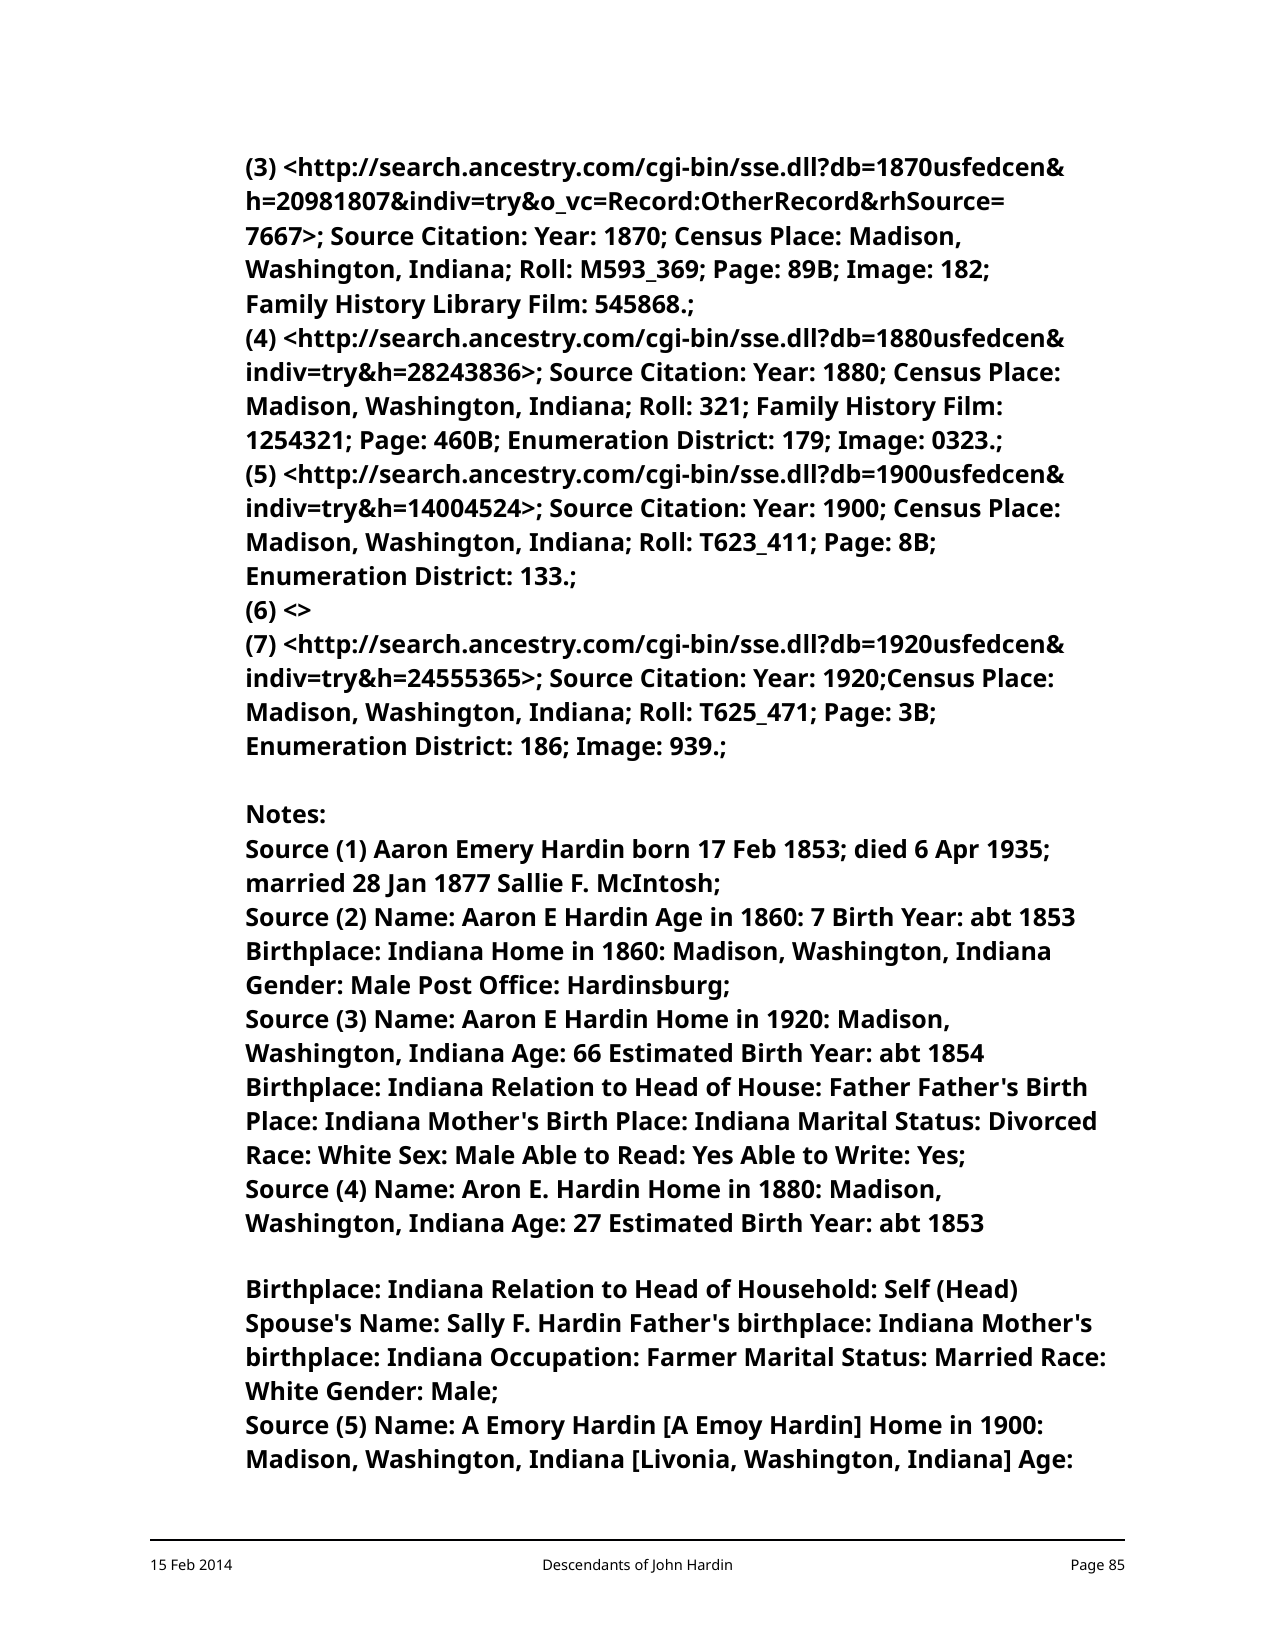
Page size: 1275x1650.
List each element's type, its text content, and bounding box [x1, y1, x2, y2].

text (7) <http://search.ancestry.com/cgi-bin/sse.dll?db=1920usfedcen& [245, 627, 1125, 661]
text indiv=try&h=28243836>; Source Citation: Year: 1880; Census Place: [245, 354, 1125, 388]
text h=20981807&indiv=try&o_vc=Record:OtherRecord&rhSource= [245, 184, 1125, 218]
text Birthplace: Indiana Relation to Head of Household: Self (Head) [245, 1271, 1125, 1305]
text Source (2) Name: Aaron E Hardin Age in 1860: 7 Birth Year: abt 1853 [245, 899, 1125, 933]
text (5) <http://search.ancestry.com/cgi-bin/sse.dll?db=1900usfedcen& [245, 457, 1125, 491]
text Source (5) Name: A Emory Hardin [A Emoy Hardin] Home in 1900: [245, 1407, 1125, 1442]
text Source (1) Aaron Emery Hardin born 17 Feb 1853; died 6 Apr 1935; [245, 831, 1125, 865]
text 1254321; Page: 460B; Enumeration District: 179; Image: 0323.; [245, 422, 1125, 457]
text Washington, Indiana Age: 66 Estimated Birth Year: abt 1854 [245, 1036, 1125, 1070]
text indiv=try&h=14004524>; Source Citation: Year: 1900; Census Place: [245, 491, 1125, 525]
text Washington, Indiana Age: 27 Estimated Birth Year: abt 1853 [245, 1206, 1125, 1240]
text Birthplace: Indiana Home in 1860: Madison, Washington, Indiana [245, 933, 1125, 967]
text Enumeration District: 186; Image: 939.; [245, 729, 1125, 763]
text Birthplace: Indiana Relation to Head of House: Father Father's Birth [245, 1070, 1125, 1104]
text Madison, Washington, Indiana; Roll: 321; Family History Film: [245, 388, 1125, 422]
text White Gender: Male; [245, 1373, 1125, 1407]
text Washington, Indiana; Roll: M593_369; Page: 89B; Image: 182; [245, 252, 1125, 286]
text (3) <http://search.ancestry.com/cgi-bin/sse.dll?db=1870usfedcen& [245, 150, 1125, 184]
text 7667>; Source Citation: Year: 1870; Census Place: Madison, [245, 218, 1125, 252]
text Enumeration District: 133.; [245, 559, 1125, 593]
text Gender: Male Post Office: Hardinsburg; [245, 967, 1125, 1002]
text Madison, Washington, Indiana; Roll: T625_471; Page: 3B; [245, 695, 1125, 729]
text married 28 Jan 1877 Sallie F. McIntosh; [245, 865, 1125, 899]
text Notes: [245, 797, 1125, 831]
text (4) <http://search.ancestry.com/cgi-bin/sse.dll?db=1880usfedcen& [245, 320, 1125, 354]
text Race: White Sex: Male Able to Read: Yes Able to Write: Yes; [245, 1138, 1125, 1172]
text Place: Indiana Mother's Birth Place: Indiana Marital Status: Divorced [245, 1104, 1125, 1138]
text indiv=try&h=24555365>; Source Citation: Year: 1920;Census Place: [245, 661, 1125, 695]
text Madison, Washington, Indiana; Roll: T623_411; Page: 8B; [245, 525, 1125, 559]
text Family History Library Film: 545868.; [245, 286, 1125, 320]
text Madison, Washington, Indiana [Livonia, Washington, Indiana] Age: [245, 1442, 1125, 1476]
text Source (4) Name: Aron E. Hardin Home in 1880: Madison, [245, 1172, 1125, 1206]
text (6) <> [245, 593, 1125, 627]
text Source (3) Name: Aaron E Hardin Home in 1920: Madison, [245, 1002, 1125, 1036]
text Spouse's Name: Sally F. Hardin Father's birthplace: Indiana Mother's [245, 1305, 1125, 1339]
text birthplace: Indiana Occupation: Farmer Marital Status: Married Race: [245, 1339, 1125, 1373]
